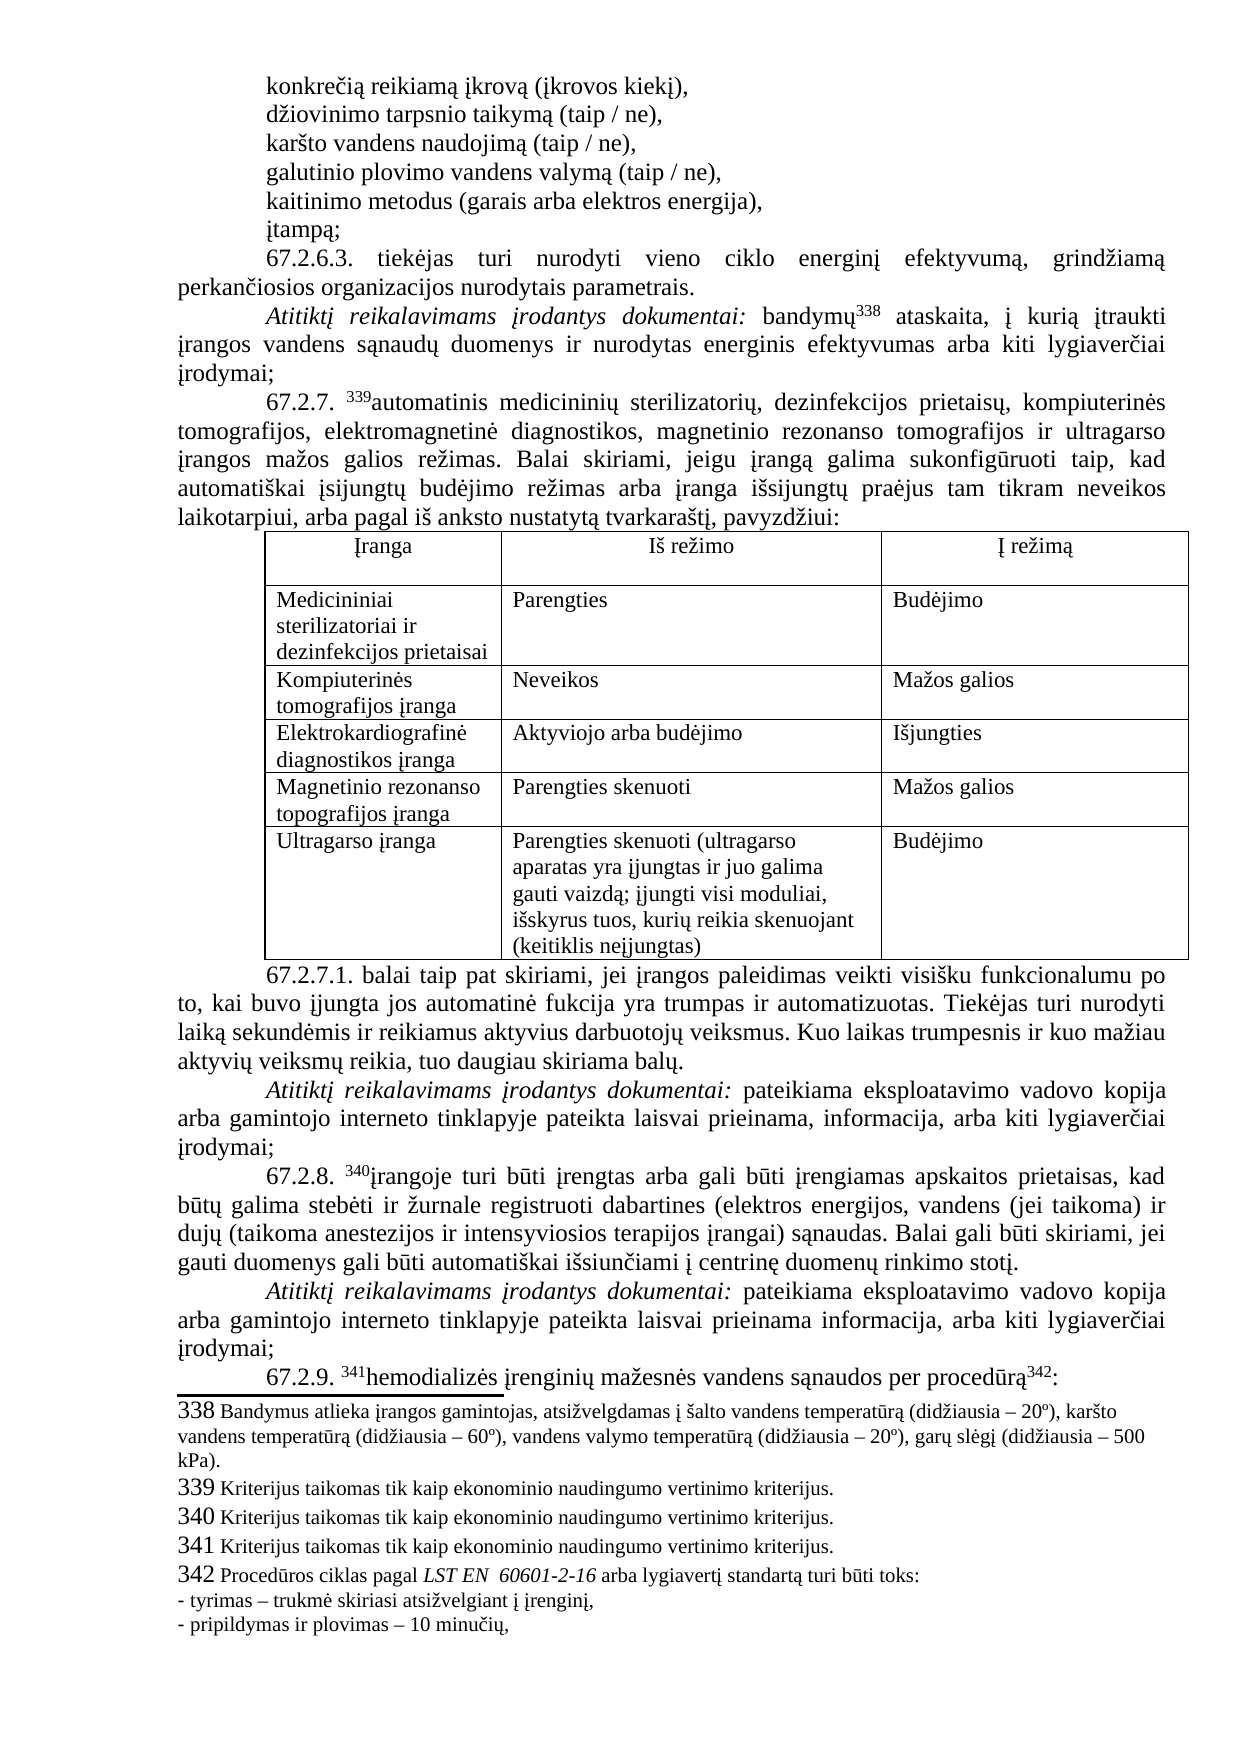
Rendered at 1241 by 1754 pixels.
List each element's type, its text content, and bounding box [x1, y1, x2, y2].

table_cell Parengties [502, 586, 881, 665]
text Atitiktį reikalavimams įrodantys dokumentai: pateikiama eksploatavimo vadovo kopija arba gamintojo interneto tinklapyje pateikta laisvai prieinama informacija, arba kiti lygiaverčiai įrodymai; [177, 1276, 1166, 1362]
text - tyrimas – trukmė skiriasi atsižvelgiant į įrenginį, [177, 1587, 1166, 1612]
table_cell Budėjimo [882, 827, 1188, 959]
text 67.2.7.1. balai taip pat skiriami, jei įrangos paleidimas veikti visišku funkcionalumu po to, kai buvo įjungta jos automatinė fukcija yra trumpas ir automatizuotas. Tiekėjas turi nurodyti laiką sekundėmis ir reikiamus aktyvius darbuotojų veiksmus. Kuo laikas trumpesnis ir kuo mažiau aktyvių veiksmų reikia, tuo daugiau skiriama balų. [177, 960, 1166, 1075]
text įtampą; [177, 214, 1166, 243]
table_cell Budėjimo [882, 586, 1188, 665]
text galutinio plovimo vandens valymą (taip / ne), [177, 157, 1166, 186]
table_cell Medicininiai sterilizatoriai ir dezinfekcijos prietaisai [266, 586, 501, 665]
text konkrečią reikiamą įkrovą (įkrovos kiekį), [177, 71, 1166, 99]
table_cell Elektrokardiografinė diagnostikos įranga [266, 720, 501, 772]
table_cell Ultragarso įranga [266, 827, 501, 959]
text - pripildymas ir plovimas – 10 minučių, [177, 1612, 1166, 1636]
table_cell Išjungties [882, 720, 1188, 772]
table_cell Magnetinio rezonanso topografijos įranga [266, 773, 501, 826]
text Procedūros ciklas pagal LST EN 60601-2-16 arba lygiavertį standartą turi būti toks: [177, 1559, 1166, 1587]
table_header Įranga [266, 532, 501, 584]
table_cell Parengties skenuoti (ultragarso aparatas yra įjungtas ir juo galima gauti vaizdą; įjungti visi moduliai, išskyrus tuos, kurių reikia skenuojant (keitiklis neįjungtas) [502, 827, 881, 959]
text 67.2.7. automatinis medicininių sterilizatorių, dezinfekcijos prietaisų, kompiuterinės tomografijos, elektromagnetinė diagnostikos, magnetinio rezonanso tomografijos ir ultragarso įrangos mažos galios režimas. Balai skiriami, jeigu įrangą galima sukonfigūruoti taip, kad automatiškai įsijungtų budėjimo režimas arba įranga išsijungtų praėjus tam tikram neveikos laikotarpiui, arba pagal iš anksto nustatytą tvarkaraštį, pavyzdžiui: [177, 387, 1166, 531]
text 67.2.8. įrangoje turi būti įrengtas arba gali būti įrengiamas apskaitos prietaisas, kad būtų galima stebėti ir žurnale registruoti dabartines (elektros energijos, vandens (jei taikoma) ir dujų (taikoma anestezijos ir intensyviosios terapijos įrangai) sąnaudas. Balai gali būti skiriami, jei gauti duomenys gali būti automatiškai išsiunčiami į centrinę duomenų rinkimo stotį. [177, 1161, 1166, 1276]
text Kriterijus taikomas tik kaip ekonominio naudingumo vertinimo kriterijus. [177, 1501, 1166, 1530]
table_header Iš režimo [502, 532, 881, 584]
text Bandymus atlieka įrangos gamintojas, atsižvelgdamas į šalto vandens temperatūrą (didžiausia – 20º), karšto vandens temperatūrą (didžiausia – 60º), vandens valymo temperatūrą (didžiausia – 20º), garų slėgį (didžiausia – 500 kPa). [177, 1396, 1166, 1472]
text 67.2.6.3. tiekėjas turi nurodyti vieno ciklo energinį efektyvumą, grindžiamą perkančiosios organizacijos nurodytais parametrais. [177, 243, 1166, 301]
text kaitinimo metodus (garais arba elektros energija), [177, 186, 1166, 214]
text Kriterijus taikomas tik kaip ekonominio naudingumo vertinimo kriterijus. [177, 1472, 1166, 1501]
text Atitiktį reikalavimams įrodantys dokumentai: pateikiama eksploatavimo vadovo kopija arba gamintojo interneto tinklapyje pateikta laisvai prieinama, informacija, arba kiti lygiaverčiai įrodymai; [177, 1075, 1166, 1161]
table_cell Aktyviojo arba budėjimo [502, 720, 881, 772]
table_cell Kompiuterinės tomografijos įranga [266, 666, 501, 718]
text Kriterijus taikomas tik kaip ekonominio naudingumo vertinimo kriterijus. [177, 1530, 1166, 1559]
table_cell Mažos galios [882, 773, 1188, 826]
text Atitiktį reikalavimams įrodantys dokumentai: bandymų ataskaita, į kurią įtraukti įrangos vandens sąnaudų duomenys ir nurodytas energinis efektyvumas arba kiti lygiaverčiai įrodymai; [177, 301, 1166, 387]
text 67.2.9. hemodializės įrenginių mažesnės vandens sąnaudos per procedūrą: [177, 1362, 1166, 1391]
table_header Į režimą [882, 532, 1188, 584]
text karšto vandens naudojimą (taip / ne), [177, 128, 1166, 157]
table_cell Mažos galios [882, 666, 1188, 718]
table_cell Parengties skenuoti [502, 773, 881, 826]
text džiovinimo tarpsnio taikymą (taip / ne), [177, 99, 1166, 128]
table_cell Neveikos [502, 666, 881, 718]
